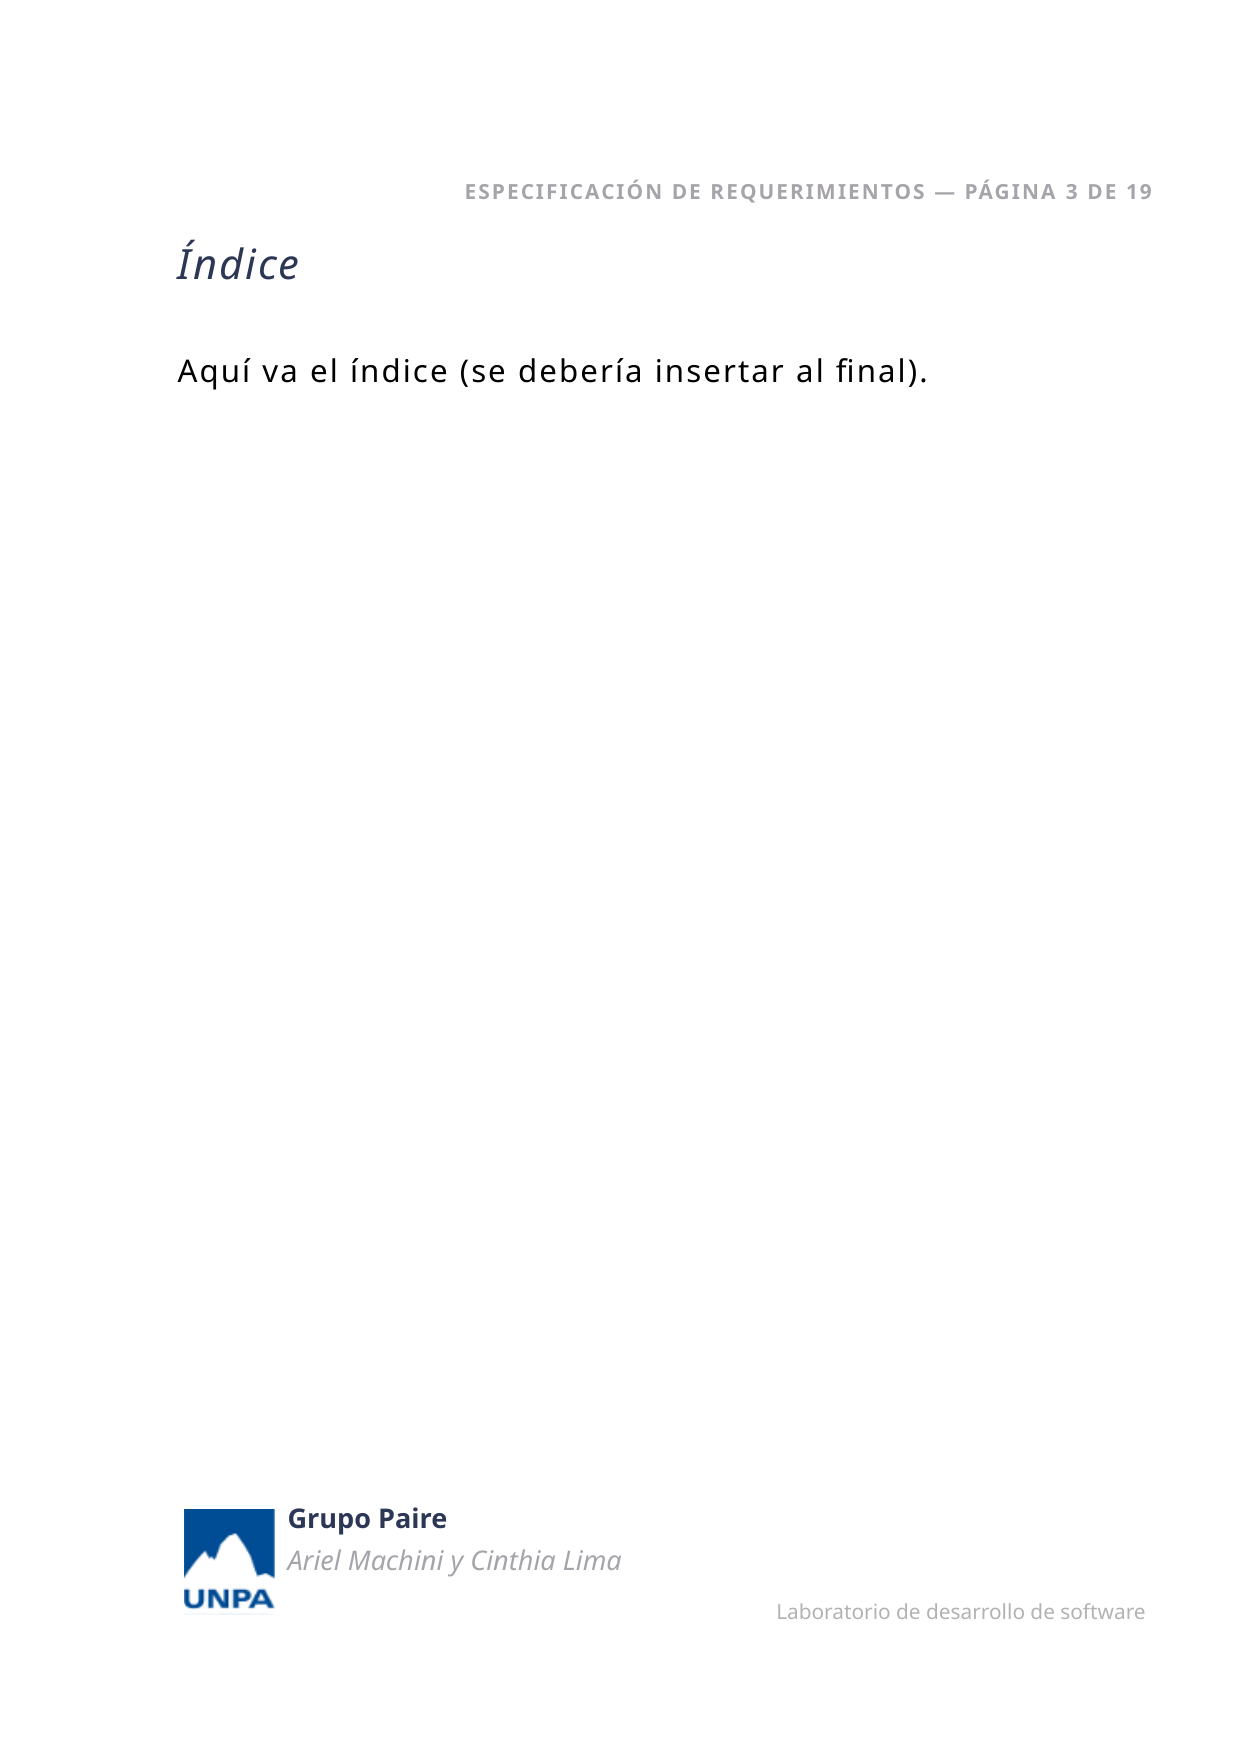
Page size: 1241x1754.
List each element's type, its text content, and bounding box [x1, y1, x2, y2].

text Aquí va el índice (se debería insertar al final). [177, 349, 1152, 392]
picture [184, 1509, 275, 1615]
text Índice [177, 235, 1152, 292]
